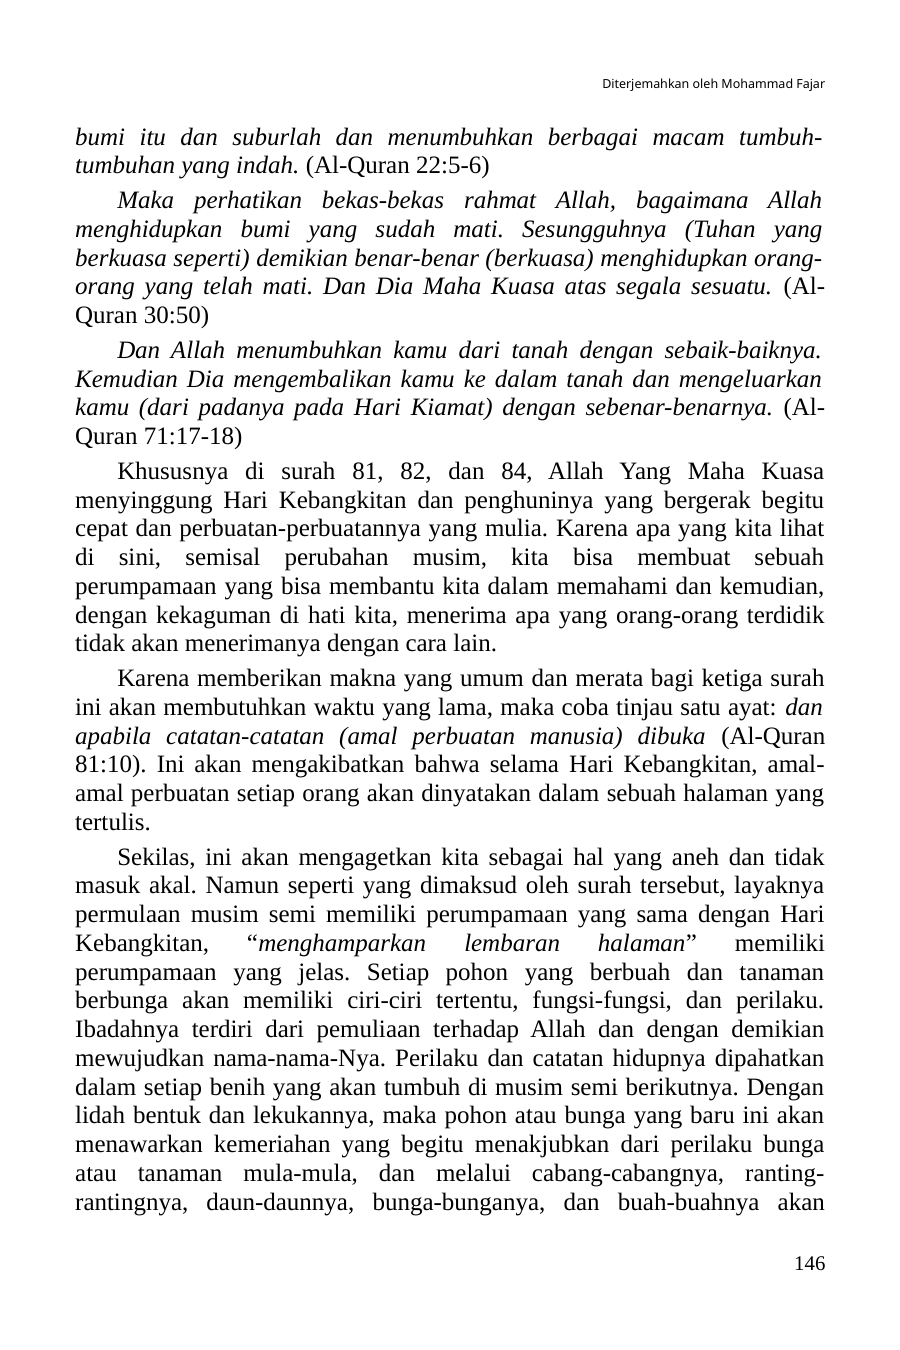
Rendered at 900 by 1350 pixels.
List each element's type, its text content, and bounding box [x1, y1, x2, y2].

text Karena memberikan makna yang umum dan merata bagi ketiga surah ini akan membutuhkan waktu yang lama, maka coba tinjau satu ayat: dan apabila catatan-catatan (amal perbuatan manusia) dibuka (Al-Quran 81:10). Ini akan mengakibatkan bahwa selama Hari Kebangkitan, amal-amal perbuatan setiap orang akan dinyatakan dalam sebuah halaman yang tertulis. [75, 663, 825, 836]
text Sekilas, ini akan mengagetkan kita sebagai hal yang aneh dan tidak masuk akal. Namun seperti yang dimaksud oleh surah tersebut, layaknya permulaan musim semi memiliki perumpamaan yang sama dengan Hari Kebangkitan, “menghamparkan lembaran halaman” memiliki perumpamaan yang jelas. Setiap pohon yang berbuah dan tanaman berbunga akan memiliki ciri-ciri tertentu, fungsi-fungsi, dan perilaku. Ibadahnya terdiri dari pemuliaan terhadap Allah dan dengan demikian mewujudkan nama-nama-Nya. Perilaku dan catatan hidupnya dipahatkan dalam setiap benih yang akan tumbuh di musim semi berikutnya. Dengan lidah bentuk dan lekukannya, maka pohon atau bunga yang baru ini akan menawarkan kemeriahan yang begitu menakjubkan dari perilaku bunga atau tanaman mula-mula, dan melalui cabang-cabangnya, ranting-rantingnya, daun-daunnya, bunga-bunganya, dan buah-buahnya akan [75, 842, 825, 1216]
text bumi itu dan suburlah dan menumbuhkan berbagai macam tumbuh-tumbuhan yang indah. (Al-Quran 22:5-6) [75, 122, 825, 179]
text Dan Allah menumbuhkan kamu dari tanah dengan sebaik-baiknya. Kemudian Dia mengembalikan kamu ke dalam tanah dan mengeluarkan kamu (dari padanya pada Hari Kiamat) dengan sebenar-benarnya. (Al-Quran 71:17-18) [75, 335, 825, 450]
text Maka perhatikan bekas-bekas rahmat Allah, bagaimana Allah menghidupkan bumi yang sudah mati. Sesungguhnya (Tuhan yang berkuasa seperti) demikian benar-benar (berkuasa) menghidupkan orang-orang yang telah mati. Dan Dia Maha Kuasa atas segala sesuatu. (Al-Quran 30:50) [75, 185, 825, 329]
text Khususnya di surah 81, 82, dan 84, Allah Yang Maha Kuasa menyinggung Hari Kebangkitan dan penghuninya yang bergerak begitu cepat dan perbuatan-perbuatannya yang mulia. Karena apa yang kita lihat di sini, semisal perubahan musim, kita bisa membuat sebuah perumpamaan yang bisa membantu kita dalam memahami dan kemudian, dengan kekaguman di hati kita, menerima apa yang orang-orang terdidik tidak akan menerimanya dengan cara lain. [75, 456, 825, 657]
